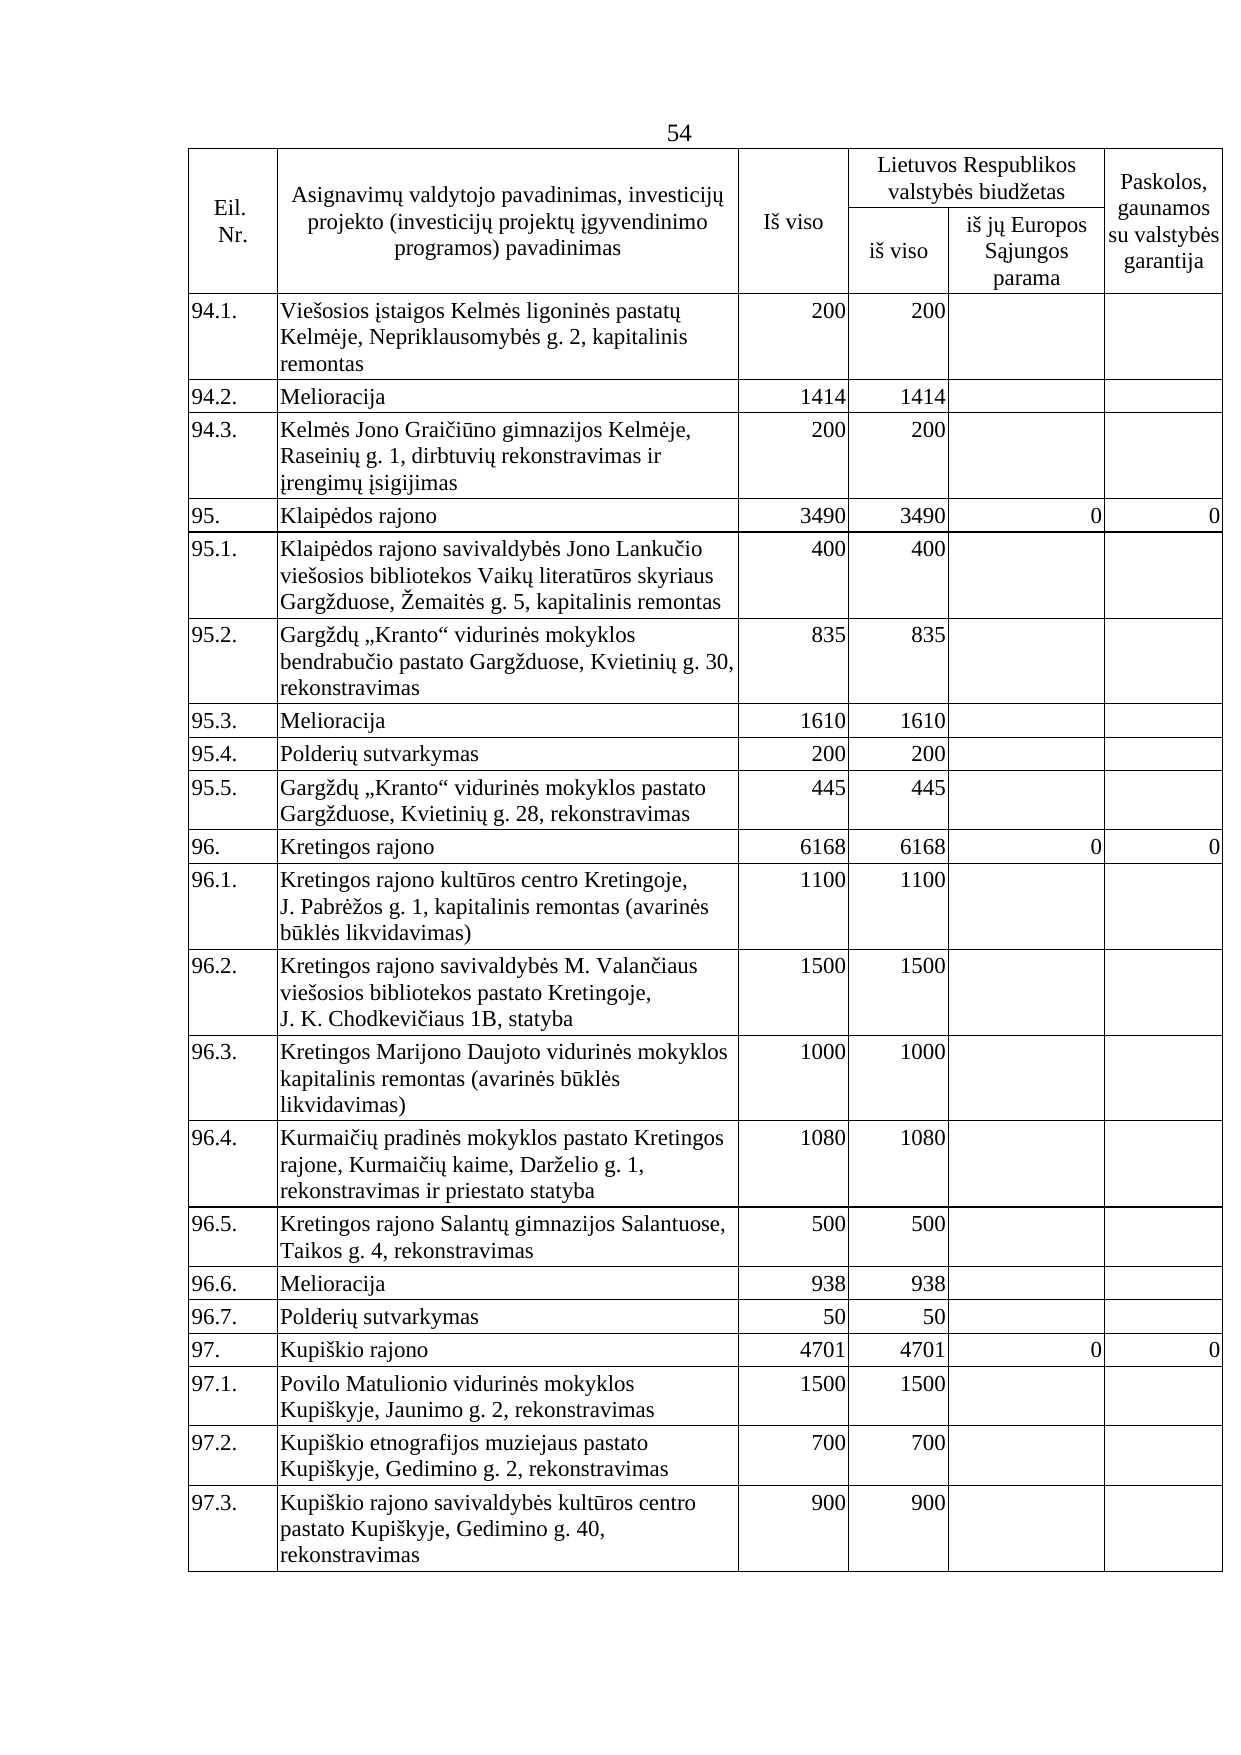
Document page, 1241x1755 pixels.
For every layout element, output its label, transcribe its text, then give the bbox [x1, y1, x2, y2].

table_header Paskolos, gaunamos su valstybės garantija [1105, 149, 1222, 293]
table_cell [1105, 1267, 1222, 1299]
table_cell [1105, 704, 1222, 737]
table_cell 0 [1105, 499, 1222, 531]
table_cell 50 [849, 1300, 948, 1332]
table_cell 0 [949, 1334, 1104, 1366]
table_cell 95.2. [189, 619, 277, 703]
table_cell 97.3. [189, 1486, 277, 1571]
table_cell [1105, 771, 1222, 829]
table_cell 1080 [849, 1121, 948, 1206]
table_cell 400 [849, 533, 948, 617]
table_cell 900 [849, 1486, 948, 1571]
table_cell 96.3. [189, 1036, 277, 1120]
table_cell 200 [849, 738, 948, 770]
table_cell [1105, 1300, 1222, 1332]
table_cell 1000 [849, 1036, 948, 1120]
table_cell 95. [189, 499, 277, 531]
table_cell 96.4. [189, 1121, 277, 1206]
table_cell Melioracija [278, 380, 738, 412]
table_cell 0 [949, 830, 1104, 863]
table_header Eil. Nr. [189, 149, 277, 293]
table_cell [1105, 1121, 1222, 1206]
table_cell iš viso [849, 208, 948, 293]
table_cell 835 [739, 619, 848, 703]
table_cell 200 [739, 738, 848, 770]
table_cell [1105, 619, 1222, 703]
table_cell Melioracija [278, 1267, 738, 1299]
table_cell [1105, 1208, 1222, 1266]
table_cell 95.1. [189, 533, 277, 617]
table_cell [949, 704, 1104, 737]
table_cell 900 [739, 1486, 848, 1571]
table_cell Kupiškio etnografijos muziejaus pastato Kupiškyje, Gedimino g. 2, rekonstravimas [278, 1426, 738, 1485]
table_cell [949, 619, 1104, 703]
table_cell [949, 1036, 1104, 1120]
table_cell 95.5. [189, 771, 277, 829]
table_cell Gargždų „Kranto“ vidurinės mokyklos pastato Gargžduose, Kvietinių g. 28, rekonstravimas [278, 771, 738, 829]
table_cell 445 [849, 771, 948, 829]
table_cell 95.4. [189, 738, 277, 770]
table_cell 4701 [849, 1334, 948, 1366]
table_cell 445 [739, 771, 848, 829]
table_cell 200 [849, 294, 948, 379]
table_cell 1500 [849, 950, 948, 1034]
table_cell 95.3. [189, 704, 277, 737]
table_cell Kurmaičių pradinės mokyklos pastato Kretingos rajone, Kurmaičių kaime, Darželio g. 1, rekonstravimas ir priestato statyba [278, 1121, 738, 1206]
table_cell [949, 533, 1104, 617]
table_header Asignavimų valdytojo pavadinimas, investicijų projekto (investicijų projektų įgyvendinimo programos) pavadinimas [278, 149, 738, 293]
table_header Lietuvos Respublikos valstybės biudžetas [849, 149, 1104, 207]
table_cell 3490 [739, 499, 848, 531]
table_cell 938 [739, 1267, 848, 1299]
table_cell 1500 [739, 950, 848, 1034]
table_cell 94.2. [189, 380, 277, 412]
table_cell Polderių sutvarkymas [278, 1300, 738, 1332]
table_cell [949, 738, 1104, 770]
table_cell 96.6. [189, 1267, 277, 1299]
table_cell [949, 864, 1104, 948]
table_cell [949, 1486, 1104, 1571]
table_cell [1105, 380, 1222, 412]
table_cell [1105, 413, 1222, 498]
table_cell 400 [739, 533, 848, 617]
table_cell [1105, 864, 1222, 948]
table_cell [949, 1208, 1104, 1266]
table_cell 1610 [849, 704, 948, 737]
table_cell 200 [739, 294, 848, 379]
table_cell Klaipėdos rajono [278, 499, 738, 531]
table_cell [949, 950, 1104, 1034]
table_cell 94.1. [189, 294, 277, 379]
table_cell 96.2. [189, 950, 277, 1034]
table_cell [1105, 1486, 1222, 1571]
table_cell 96.1. [189, 864, 277, 948]
table_cell Kretingos Marijono Daujoto vidurinės mokyklos kapitalinis remontas (avarinės būklės likvidavimas) [278, 1036, 738, 1120]
table_cell [1105, 294, 1222, 379]
table_cell Kelmės Jono Graičiūno gimnazijos Kelmėje, Raseinių g. 1, dirbtuvių rekonstravimas ir įrengimų įsigijimas [278, 413, 738, 498]
table_cell Kretingos rajono Salantų gimnazijos Salantuose, Taikos g. 4, rekonstravimas [278, 1208, 738, 1266]
table_cell Melioracija [278, 704, 738, 737]
table_cell [949, 294, 1104, 379]
table_cell [949, 413, 1104, 498]
table_cell Kretingos rajono savivaldybės M. Valančiaus viešosios bibliotekos pastato Kretingoje, J. K. Chodkevičiaus 1B, statyba [278, 950, 738, 1034]
table_cell 700 [739, 1426, 848, 1485]
table_cell 6168 [849, 830, 948, 863]
table_cell 835 [849, 619, 948, 703]
table_cell Kupiškio rajono [278, 1334, 738, 1366]
table_cell Gargždų „Kranto“ vidurinės mokyklos bendrabučio pastato Gargžduose, Kvietinių g. 30, rekonstravimas [278, 619, 738, 703]
table_cell [949, 1367, 1104, 1425]
table_cell Kupiškio rajono savivaldybės kultūros centro pastato Kupiškyje, Gedimino g. 40, rekonstravimas [278, 1486, 738, 1571]
table_cell 1414 [849, 380, 948, 412]
table_cell 50 [739, 1300, 848, 1332]
table_cell iš jų Europos Sąjungos parama [949, 208, 1104, 293]
table_cell Viešosios įstaigos Kelmės ligoninės pastatų Kelmėje, Nepriklausomybės g. 2, kapitalinis remontas [278, 294, 738, 379]
table_cell 200 [739, 413, 848, 498]
table_cell 96.7. [189, 1300, 277, 1332]
table_cell 6168 [739, 830, 848, 863]
table_cell 1100 [739, 864, 848, 948]
table_cell 938 [849, 1267, 948, 1299]
table_cell Polderių sutvarkymas [278, 738, 738, 770]
table_cell [1105, 1036, 1222, 1120]
table_cell 500 [739, 1208, 848, 1266]
table_cell 96. [189, 830, 277, 863]
table_cell 1500 [739, 1367, 848, 1425]
table_cell [1105, 738, 1222, 770]
table_cell [1105, 950, 1222, 1034]
table_cell 1414 [739, 380, 848, 412]
table_cell [949, 771, 1104, 829]
table_cell 97.2. [189, 1426, 277, 1485]
table_cell 200 [849, 413, 948, 498]
table_cell [949, 1121, 1104, 1206]
table_cell 97. [189, 1334, 277, 1366]
table_cell 94.3. [189, 413, 277, 498]
table_cell 1500 [849, 1367, 948, 1425]
table_cell Kretingos rajono kultūros centro Kretingoje, J. Pabrėžos g. 1, kapitalinis remontas (avarinės būklės likvidavimas) [278, 864, 738, 948]
table_cell 3490 [849, 499, 948, 531]
table_cell [949, 1267, 1104, 1299]
table_cell [949, 380, 1104, 412]
table_cell Klaipėdos rajono savivaldybės Jono Lankučio viešosios bibliotekos Vaikų literatūros skyriaus Gargžduose, Žemaitės g. 5, kapitalinis remontas [278, 533, 738, 617]
table_cell Kretingos rajono [278, 830, 738, 863]
table_cell 500 [849, 1208, 948, 1266]
table_cell [1105, 1367, 1222, 1425]
table_cell 1080 [739, 1121, 848, 1206]
table_cell [949, 1300, 1104, 1332]
table_cell 96.5. [189, 1208, 277, 1266]
table_cell 1610 [739, 704, 848, 737]
table_cell 700 [849, 1426, 948, 1485]
table_cell 0 [1105, 830, 1222, 863]
table_cell 97.1. [189, 1367, 277, 1425]
table_cell 0 [949, 499, 1104, 531]
table_cell [949, 1426, 1104, 1485]
table_header Iš viso [739, 149, 848, 293]
table_cell 1000 [739, 1036, 848, 1120]
table_cell 4701 [739, 1334, 848, 1366]
table_cell 1100 [849, 864, 948, 948]
table_cell 0 [1105, 1334, 1222, 1366]
table_cell [1105, 533, 1222, 617]
table_cell [1105, 1426, 1222, 1485]
table_cell Povilo Matulionio vidurinės mokyklos Kupiškyje, Jaunimo g. 2, rekonstravimas [278, 1367, 738, 1425]
